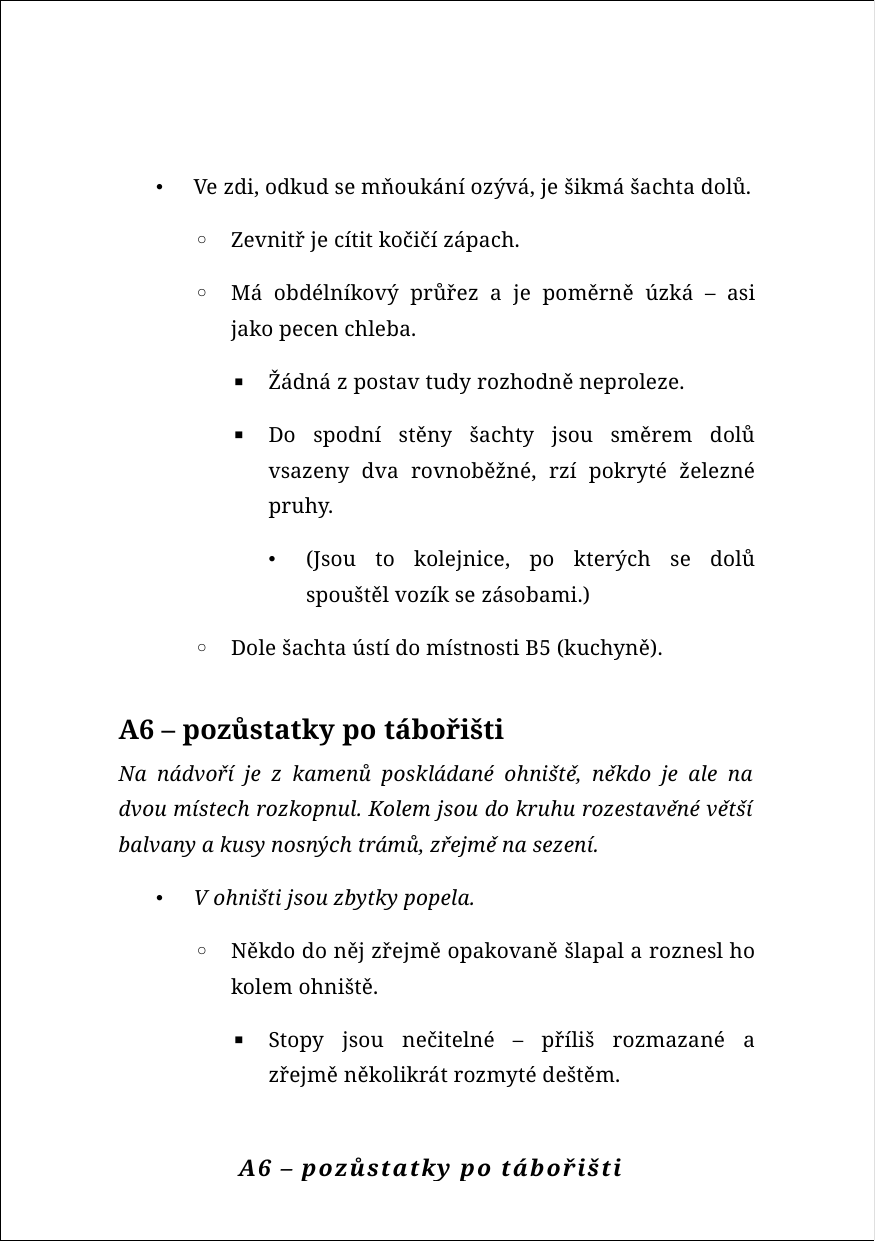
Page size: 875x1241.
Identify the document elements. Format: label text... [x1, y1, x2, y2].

list (Jsou to kolejnice, po kterých se dolů spouštěl vozík se zásobami.) [268, 544, 756, 608]
subtitle A6 – pozůstatky po tábořišti [118, 710, 756, 747]
list Do spodní stěny šachty jsou směrem dolů vsazeny dva rovnoběžné, rzí pokryté železné pruhy. [231, 420, 756, 520]
list Někdo do něj zřejmě opakovaně šlapal a roznesl ho kolem ohniště. [193, 936, 756, 1000]
list Dole šachta ústí do místnosti B5 (kuchyně). [193, 633, 756, 662]
list Ve zdi, odkud se mňoukání ozývá, je šikmá šachta dolů. [156, 172, 756, 200]
list Stopy jsou nečitelné – příliš rozmazané a zřejmě několikrát rozmyté deštěm. [231, 1025, 756, 1089]
list Zevnitř je cítit kočičí zápach. [193, 225, 756, 253]
text Na nádvoří je z kamenů poskládané ohniště, někdo je ale na dvou místech rozkopnul. Kolem jsou do kruhu rozestavěné větší balvany a kusy nosných trámů, zřejmě na sezení. [118, 759, 756, 858]
list Má obdélníkový průřez a je poměrně úzká – asi jako pecen chleba. [193, 278, 756, 342]
list V ohništi jsou zbytky popela. [156, 883, 756, 911]
list Žádná z postav tudy rozhodně neproleze. [231, 367, 756, 395]
